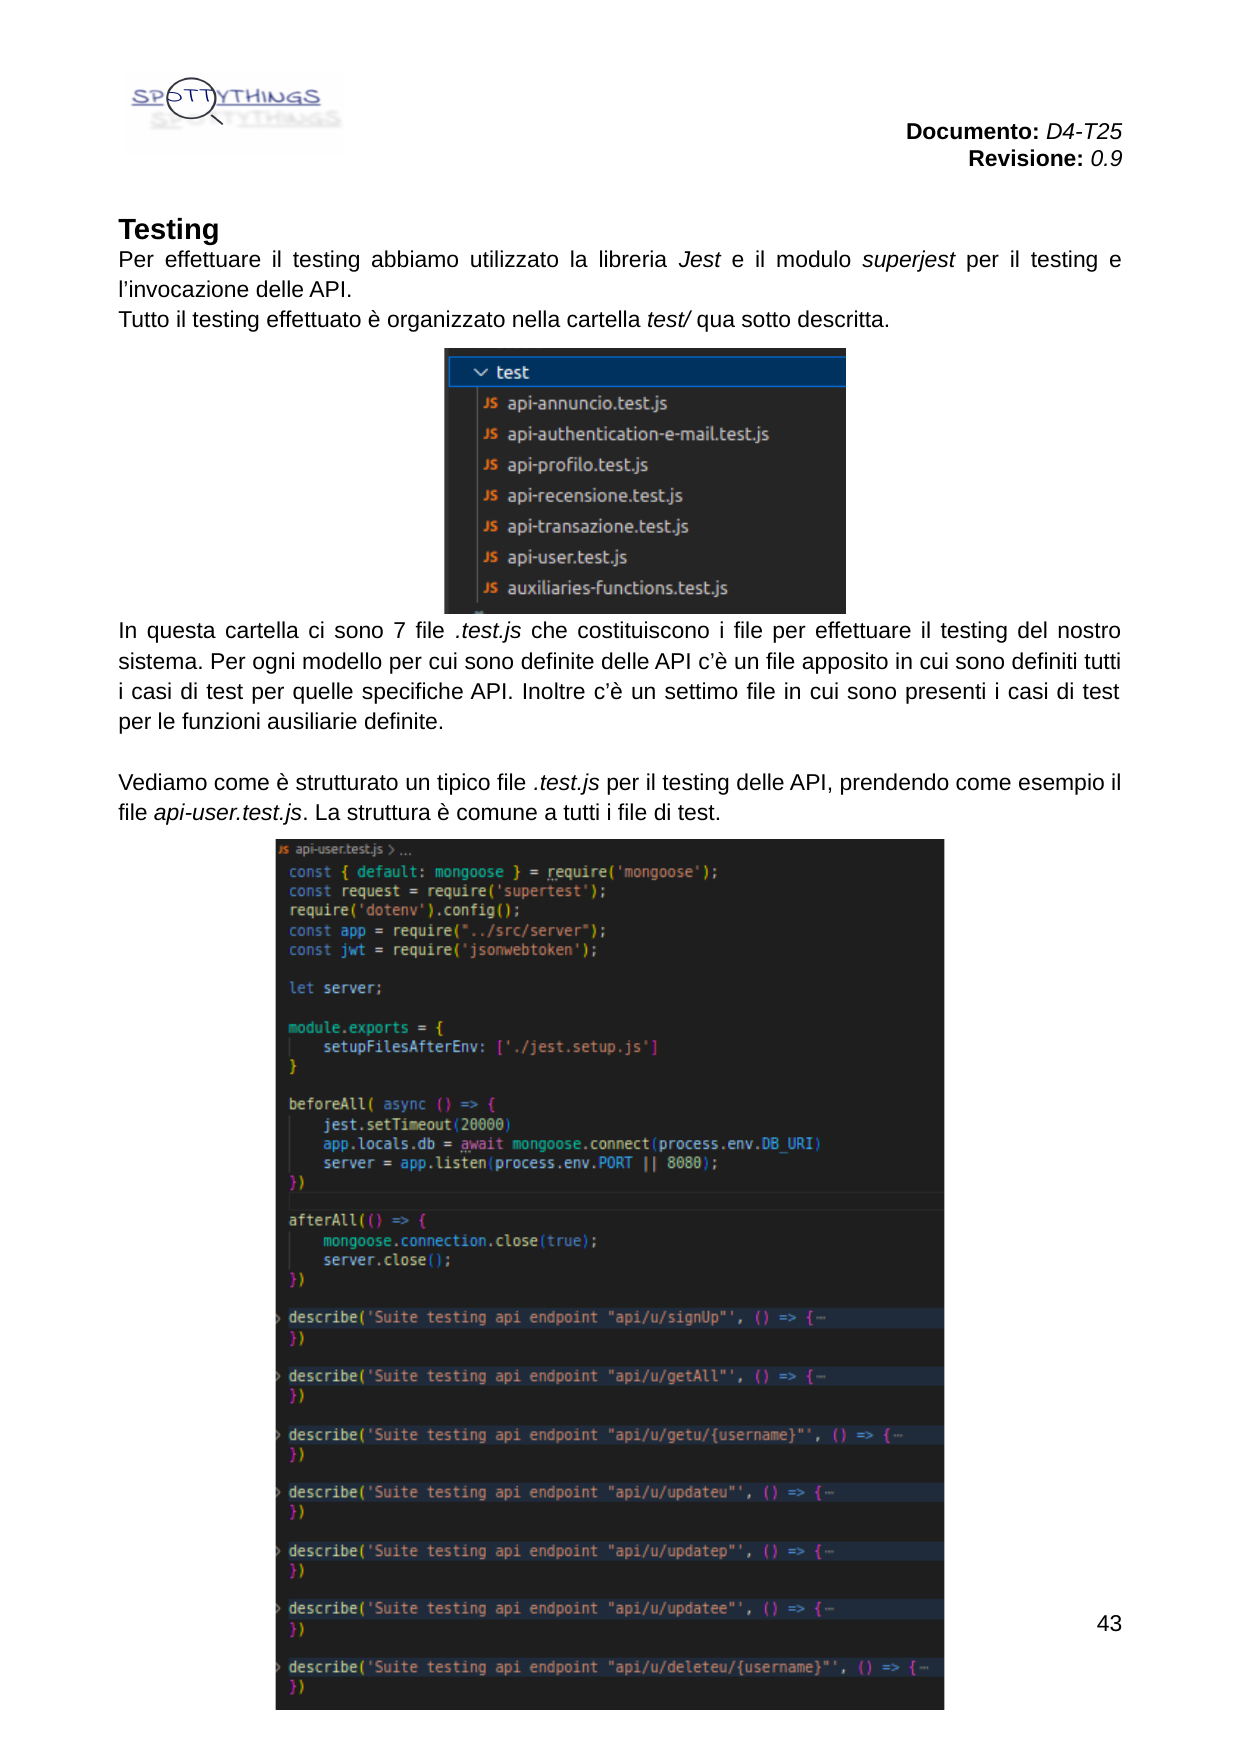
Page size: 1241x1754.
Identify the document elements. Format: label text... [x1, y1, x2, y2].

text In questa cartella ci sono 7 file .test.js che costituiscono i file per effettuare il testing del nostro sistema. Per ogni modello per cui sono definite delle API c’è un file apposito in cui sono definiti tutti i casi di test per quelle specifiche API. Inoltre c’è un settimo file in cui sono presenti i casi di test per le funzioni ausiliarie definite. [118, 336, 1122, 734]
text Vediamo come è strutturato un tipico file .test.js per il testing delle API, prendendo come esempio il file api-user.test.js. La struttura è comune a tutti i file di test. [118, 768, 1122, 825]
text Tutto il testing effettuato è organizzato nella cartella test/ qua sotto descritta. [118, 306, 1122, 332]
picture [444, 348, 527, 614]
text Per effettuare il testing abbiamo utilizzato la libreria Jest e il modulo superjest per il testing e l’invocazione delle API. [118, 246, 1122, 302]
picture [123, 73, 345, 156]
subtitle Testing [118, 212, 1122, 246]
picture [275, 839, 852, 1710]
